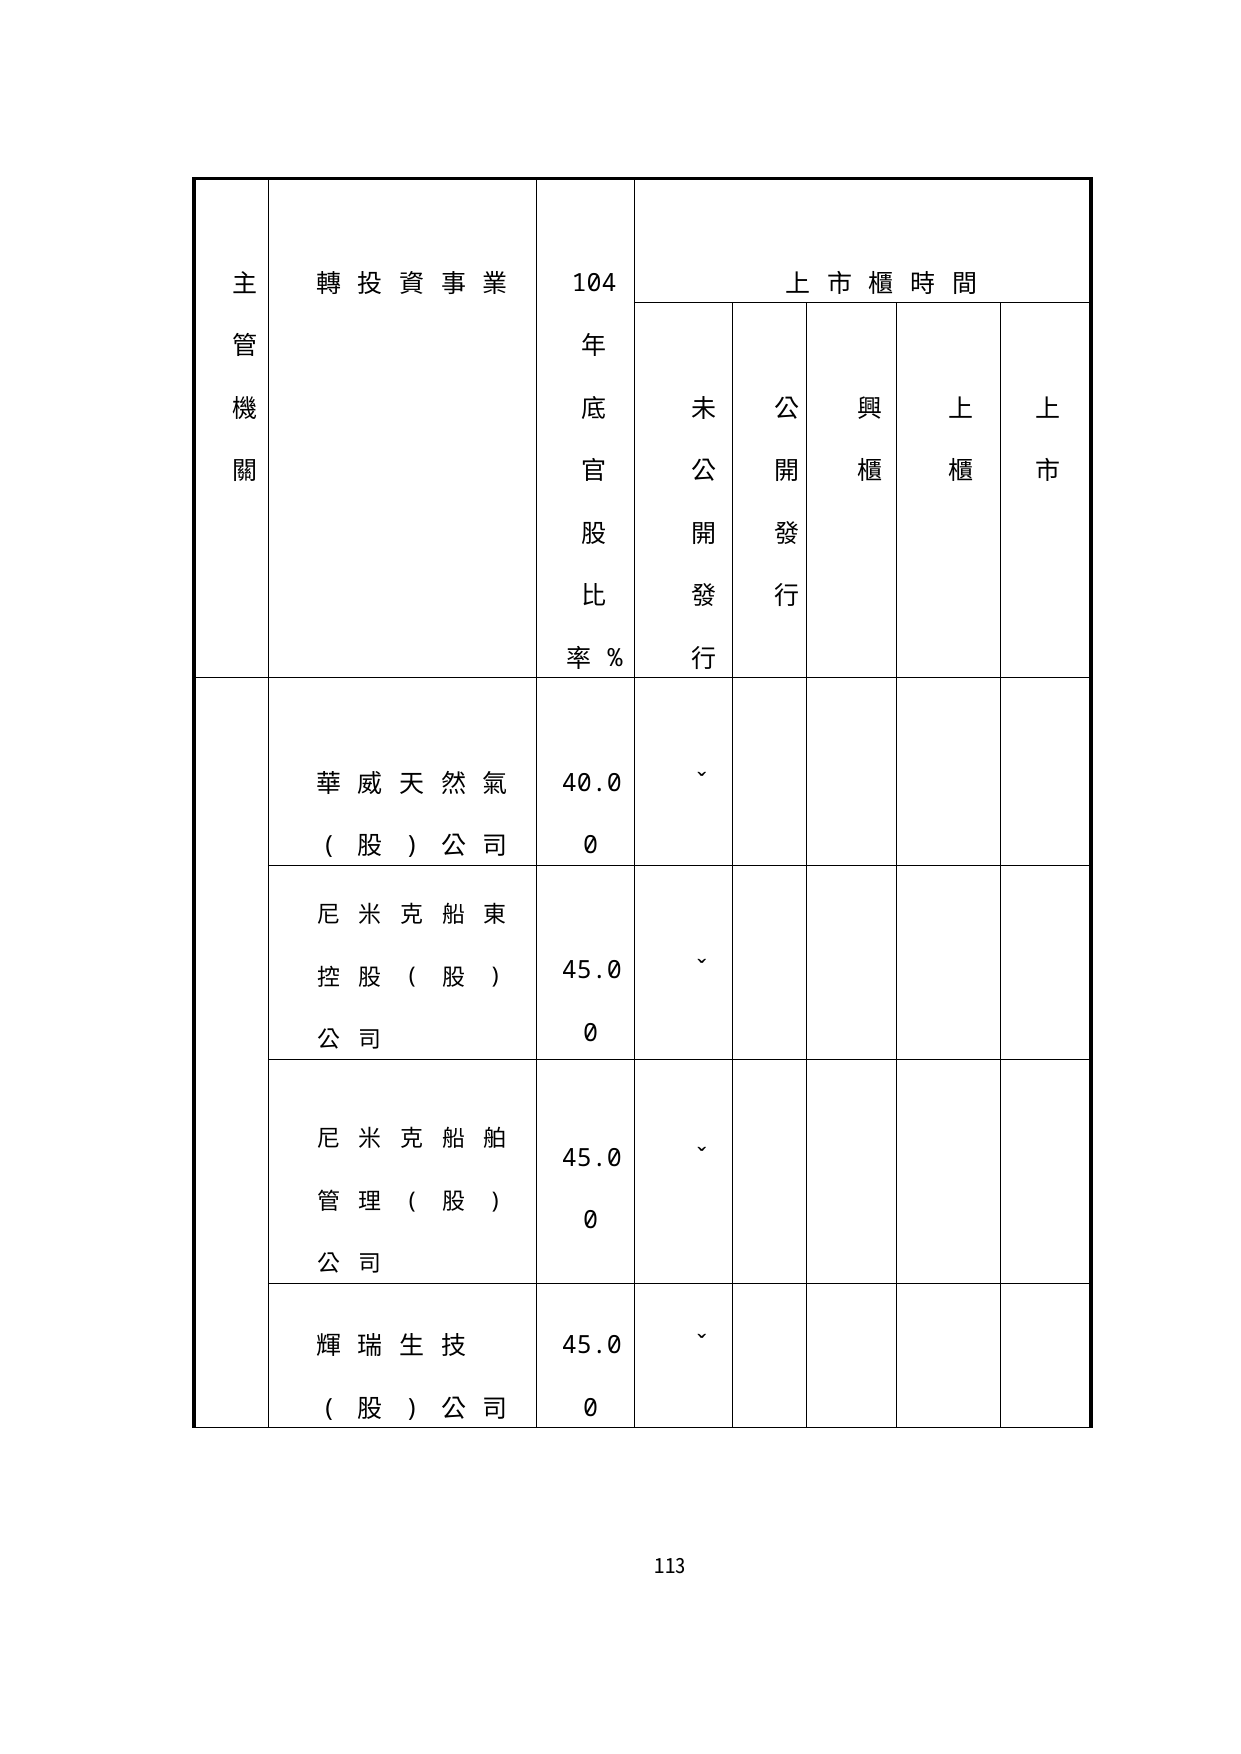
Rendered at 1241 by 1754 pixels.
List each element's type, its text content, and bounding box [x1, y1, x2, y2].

table_cell 上櫃 [897, 303, 1000, 677]
table_cell [733, 1284, 806, 1427]
table_header 轉投資事業 [269, 180, 536, 677]
table_cell [733, 678, 806, 865]
table_cell ˇ [635, 678, 732, 865]
table_cell 45.00 [537, 1284, 634, 1427]
table_cell [1001, 1060, 1089, 1283]
table_cell 40.00 [537, 678, 634, 865]
table_cell [1001, 1284, 1089, 1427]
table_cell ˇ [635, 866, 732, 1058]
table_cell [1001, 866, 1089, 1058]
table_cell 45.00 [537, 866, 634, 1058]
table_cell [807, 678, 896, 865]
table_cell 未公開發行 [635, 303, 732, 677]
table_cell 尼米克船舶管理(股)公司 [269, 1060, 536, 1283]
table_cell 尼米克船東控股(股)公司 [269, 866, 536, 1058]
table_cell 公開發行 [733, 303, 806, 677]
table_cell [897, 1284, 1000, 1427]
table_cell 45.00 [537, 1060, 634, 1283]
table_cell [807, 1284, 896, 1427]
table_cell [807, 1060, 896, 1283]
table_cell [897, 678, 1000, 865]
table_cell 華威天然氣(股)公司 [269, 678, 536, 865]
table_cell 輝瑞生技(股)公司 [269, 1284, 536, 1427]
table_cell [807, 866, 896, 1058]
table_cell ˇ [635, 1284, 732, 1427]
table_header 主管機關 [196, 180, 268, 677]
table_cell [733, 1060, 806, 1283]
table_cell [1001, 678, 1089, 865]
table_cell [733, 866, 806, 1058]
table_header 上市櫃時間 [635, 180, 1089, 302]
table_cell [897, 1060, 1000, 1283]
table_cell [196, 678, 268, 1427]
table_cell 興櫃 [807, 303, 896, 677]
table_cell ˇ [635, 1060, 732, 1283]
table_cell [897, 866, 1000, 1058]
table_header 104年底官股比率% [537, 180, 634, 677]
table_cell 上市 [1001, 303, 1089, 677]
